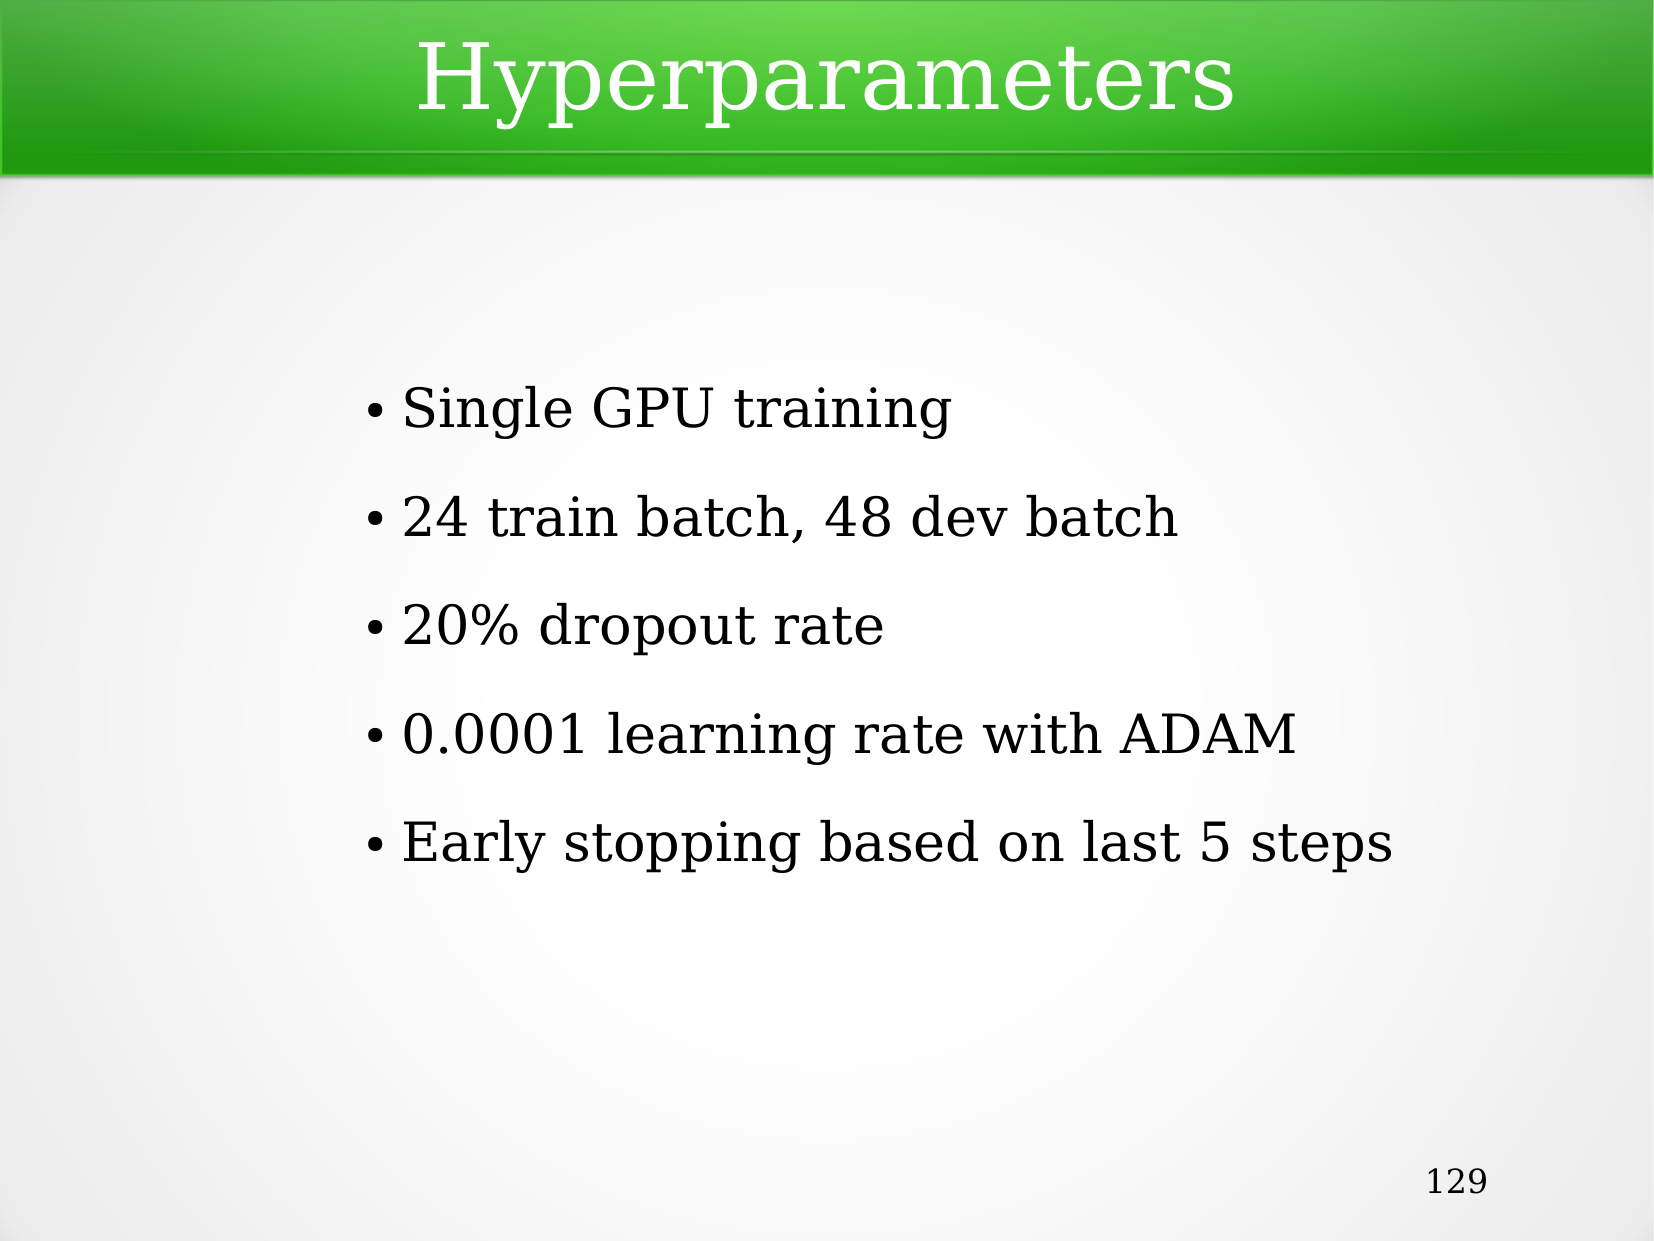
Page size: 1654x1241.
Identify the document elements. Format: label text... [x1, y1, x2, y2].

picture [0, 0, 1654, 1241]
title Hyperparameters [82, 11, 1571, 154]
text_box Single GPU training 24 train batch, 48 dev batch 20% dropout rate 0.0001 learning rate with ADAM Early stopping based on last 5 steps [350, 377, 1521, 1241]
